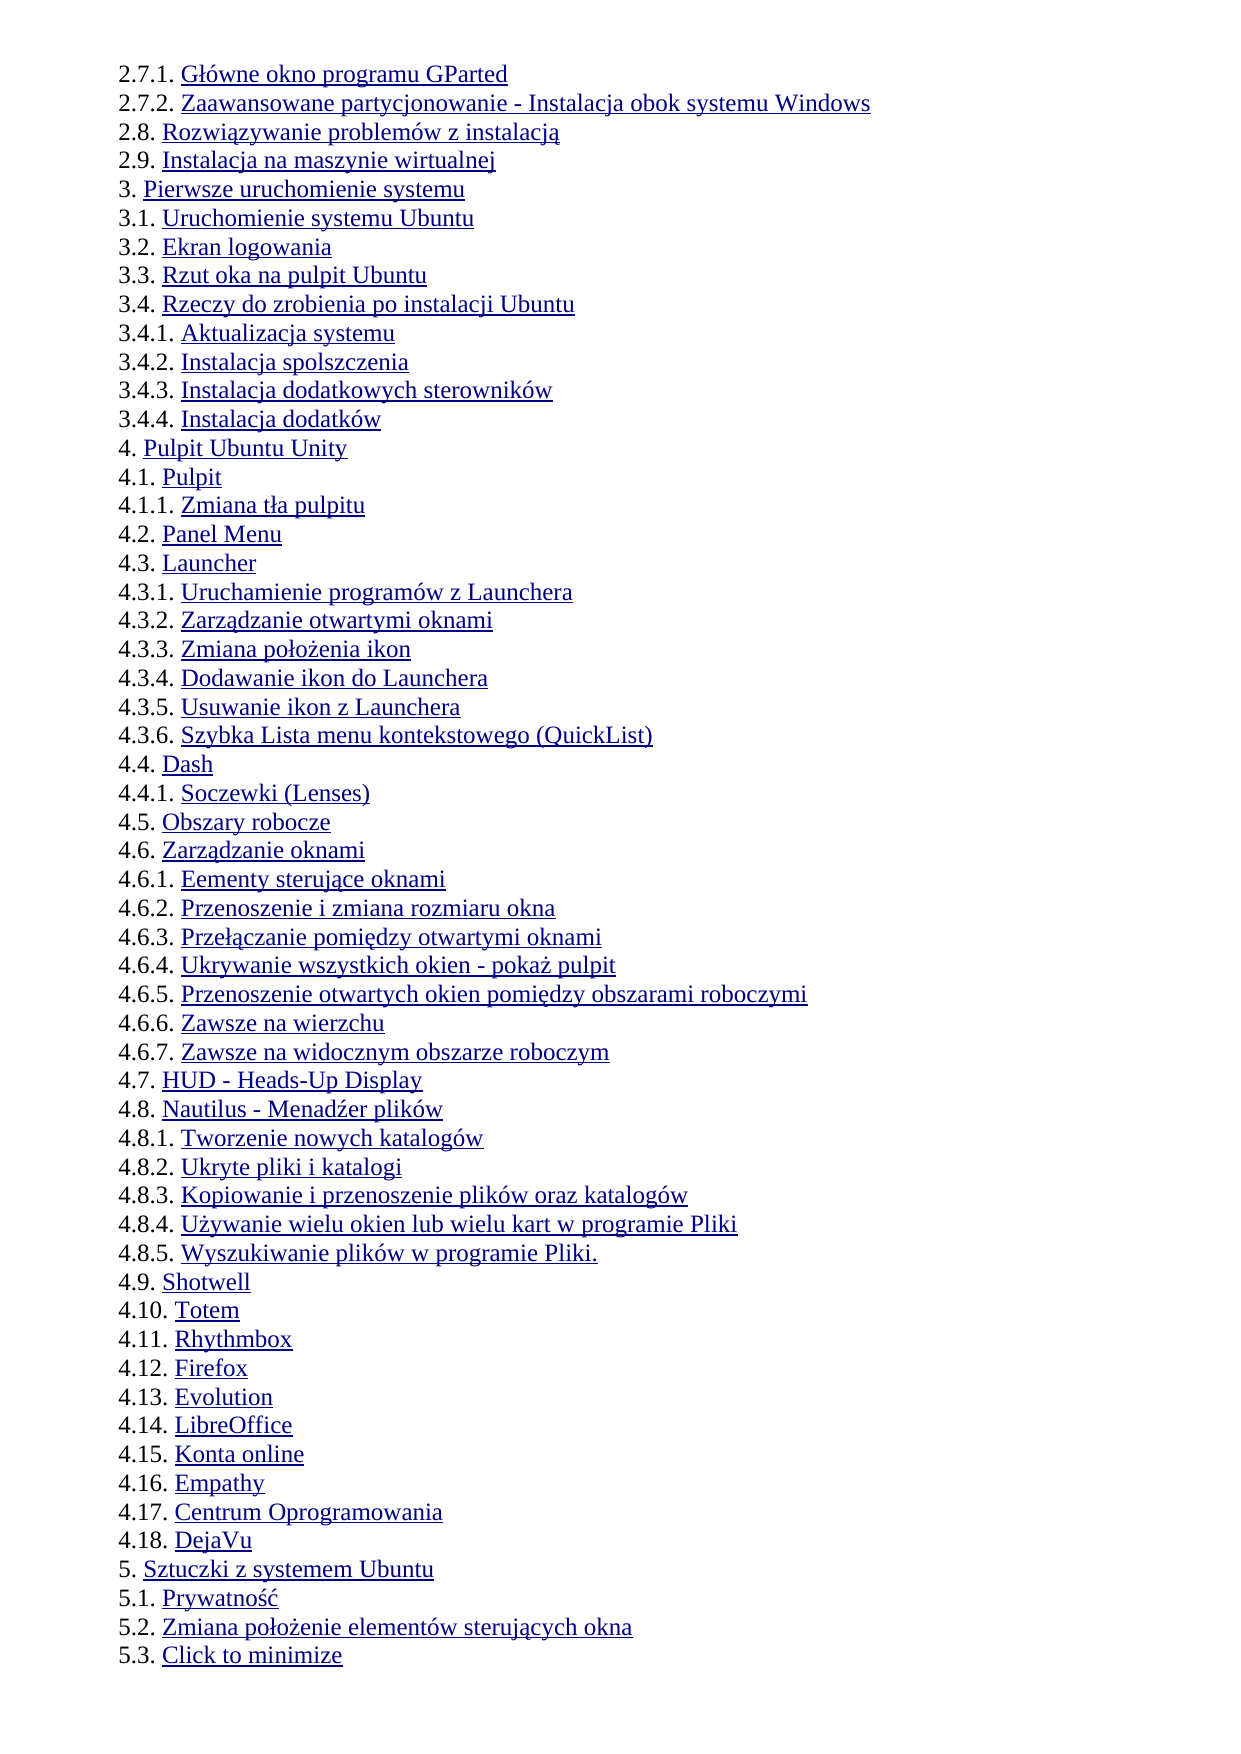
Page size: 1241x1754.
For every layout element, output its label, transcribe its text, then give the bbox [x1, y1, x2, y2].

text 4.16. Empathy [118, 1468, 1181, 1497]
text 4.8.5. Wyszukiwanie plików w programie Pliki. [118, 1238, 1181, 1267]
text 3.2. Ekran logowania [118, 232, 1181, 260]
text 4.3.2. Zarządzanie otwartymi oknami [118, 605, 1181, 634]
text 3.4.2. Instalacja spolszczenia [118, 347, 1181, 375]
text 4.10. Totem [118, 1295, 1181, 1324]
text 4.5. Obszary robocze [118, 807, 1181, 835]
text 4.3.1. Uruchamienie programów z Launchera [118, 577, 1181, 605]
text 4.8.3. Kopiowanie i przenoszenie plików oraz katalogów [118, 1180, 1181, 1209]
text 3.3. Rzut oka na pulpit Ubuntu [118, 260, 1181, 289]
text 4.6.2. Przenoszenie i zmiana rozmiaru okna [118, 893, 1181, 922]
text 2.7.2. Zaawansowane partycjonowanie - Instalacja obok systemu Windows [118, 88, 1181, 117]
text 4. Pulpit Ubuntu Unity [118, 433, 1181, 462]
text 4.18. DejaVu [118, 1525, 1181, 1554]
text 4.11. Rhythmbox [118, 1324, 1181, 1353]
text 5.2. Zmiana położenie elementów sterujących okna [118, 1612, 1181, 1640]
text 3. Pierwsze uruchomienie systemu [118, 174, 1181, 203]
text 4.3.4. Dodawanie ikon do Launchera [118, 663, 1181, 692]
text 4.6.1. Eementy sterujące oknami [118, 864, 1181, 893]
text 4.4.1. Soczewki (Lenses) [118, 778, 1181, 807]
text 4.6.3. Przełączanie pomiędzy otwartymi oknami [118, 922, 1181, 950]
text 3.4.4. Instalacja dodatków [118, 404, 1181, 433]
text 2.8. Rozwiązywanie problemów z instalacją [118, 117, 1181, 145]
text 4.7. HUD - Heads-Up Display [118, 1065, 1181, 1094]
text 4.12. Firefox [118, 1353, 1181, 1382]
text 3.4. Rzeczy do zrobienia po instalacji Ubuntu [118, 289, 1181, 318]
text 4.13. Evolution [118, 1382, 1181, 1410]
text 4.8.2. Ukryte pliki i katalogi [118, 1152, 1181, 1180]
text 3.1. Uruchomienie systemu Ubuntu [118, 203, 1181, 232]
text 2.7.1. Główne okno programu GParted [118, 59, 1181, 88]
text 4.4. Dash [118, 749, 1181, 778]
text 4.1.1. Zmiana tła pulpitu [118, 490, 1181, 519]
text 4.3. Launcher [118, 548, 1181, 577]
text 4.14. LibreOffice [118, 1410, 1181, 1439]
text 3.4.1. Aktualizacja systemu [118, 318, 1181, 347]
text 4.6. Zarządzanie oknami [118, 835, 1181, 864]
text 4.2. Panel Menu [118, 519, 1181, 548]
text 4.6.4. Ukrywanie wszystkich okien - pokaż pulpit [118, 950, 1181, 979]
text 4.6.6. Zawsze na wierzchu [118, 1008, 1181, 1037]
text 4.17. Centrum Oprogramowania [118, 1497, 1181, 1525]
text 5.1. Prywatność [118, 1583, 1181, 1612]
text 3.4.3. Instalacja dodatkowych sterowników [118, 375, 1181, 404]
text 4.3.5. Usuwanie ikon z Launchera [118, 692, 1181, 720]
text 4.6.7. Zawsze na widocznym obszarze roboczym [118, 1037, 1181, 1065]
text 4.6.5. Przenoszenie otwartych okien pomiędzy obszarami roboczymi [118, 979, 1181, 1008]
text 4.9. Shotwell [118, 1267, 1181, 1295]
text 2.9. Instalacja na maszynie wirtualnej [118, 145, 1181, 174]
text 4.8.1. Tworzenie nowych katalogów [118, 1123, 1181, 1152]
text 4.8.4. Używanie wielu okien lub wielu kart w programie Pliki [118, 1209, 1181, 1238]
text 5. Sztuczki z systemem Ubuntu [118, 1554, 1181, 1583]
text 5.3. Click to minimize [118, 1640, 1181, 1669]
text 4.3.6. Szybka Lista menu kontekstowego (QuickList) [118, 720, 1181, 749]
text 4.15. Konta online [118, 1439, 1181, 1468]
text 4.3.3. Zmiana położenia ikon [118, 634, 1181, 663]
text 4.1. Pulpit [118, 462, 1181, 490]
text 4.8. Nautilus - Menadźer plików [118, 1094, 1181, 1123]
